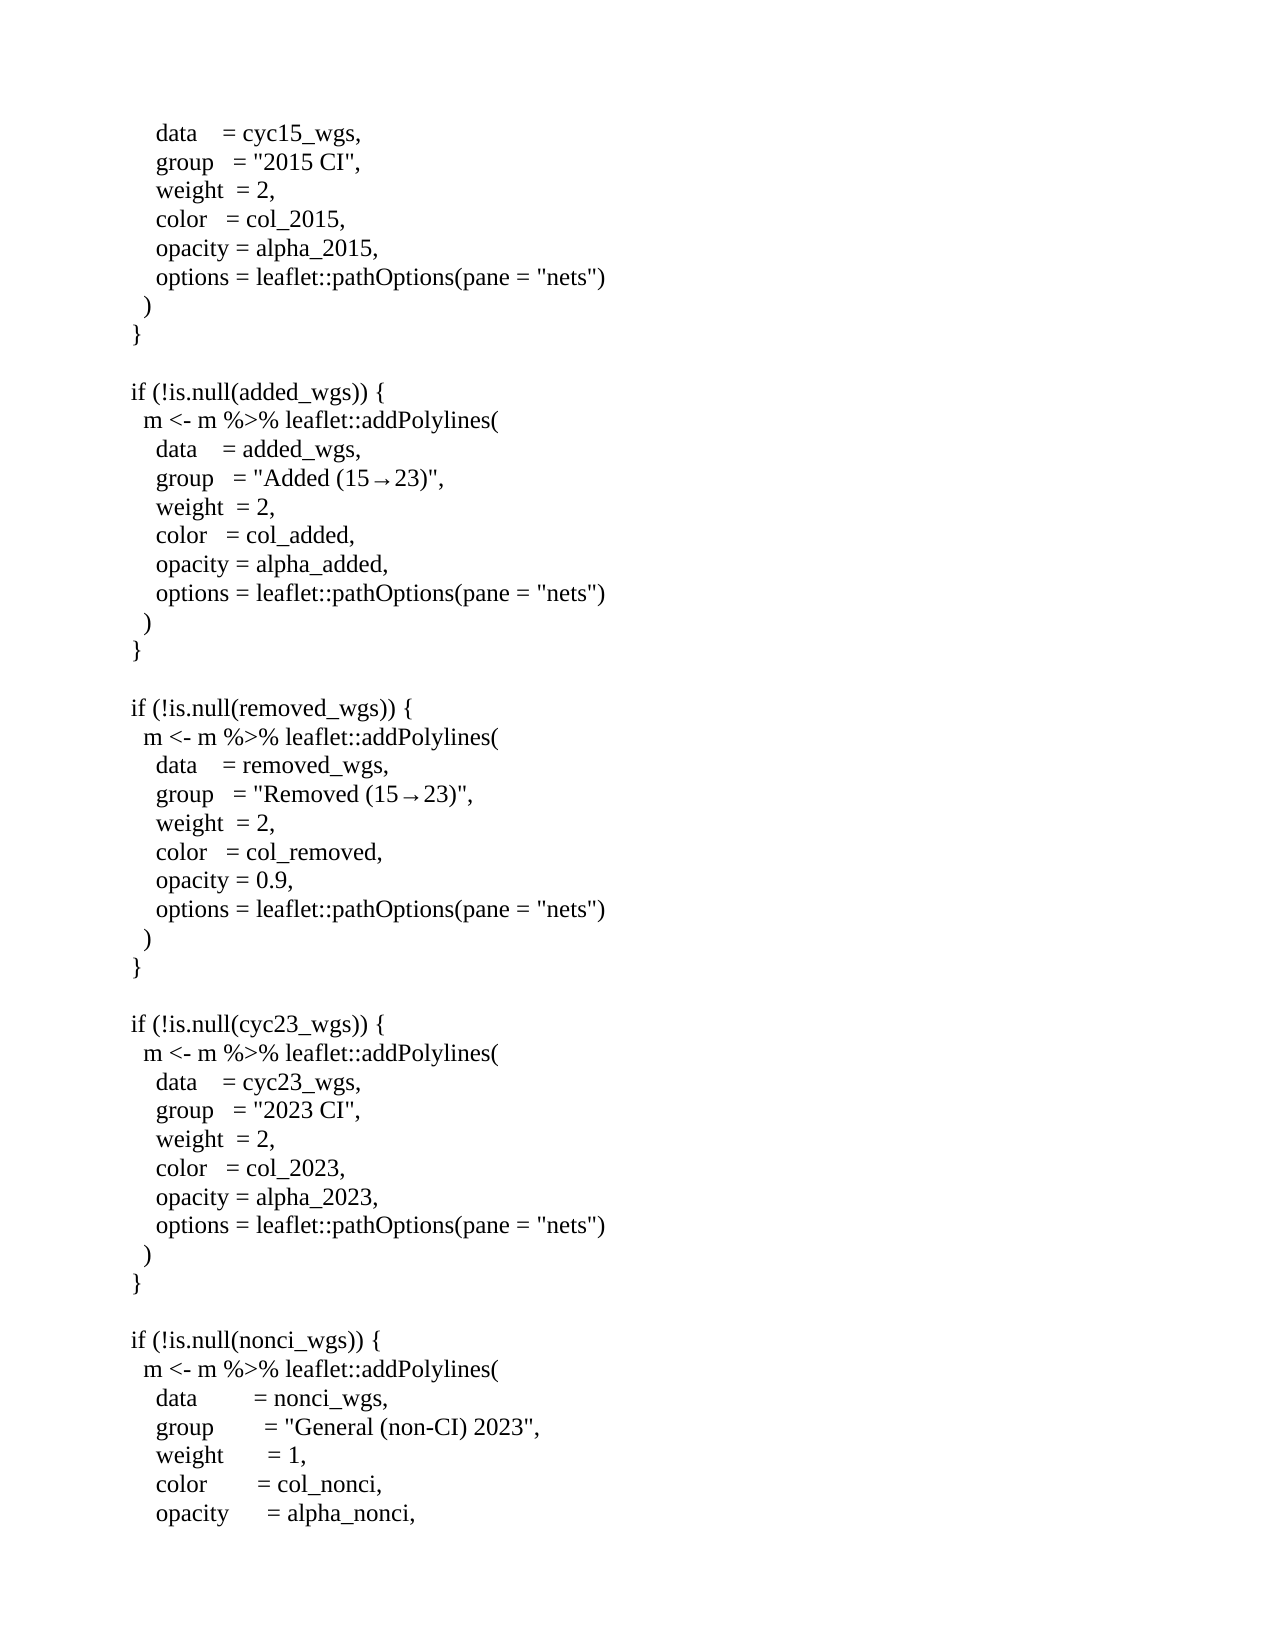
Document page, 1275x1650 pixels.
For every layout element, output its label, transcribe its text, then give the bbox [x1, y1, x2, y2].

text ) [118, 923, 1157, 952]
text if (!is.null(cyc23_wgs)) { [118, 1009, 1157, 1038]
text } [118, 636, 1157, 664]
text opacity = 0.9, [118, 866, 1157, 894]
text group = "2015 CI", [118, 147, 1157, 176]
text m <- m %>% leaflet::addPolylines( [118, 1354, 1157, 1383]
text } [118, 319, 1157, 348]
text weight = 2, [118, 492, 1157, 521]
text weight = 2, [118, 808, 1157, 837]
text weight = 1, [118, 1441, 1157, 1469]
text data = removed_wgs, [118, 751, 1157, 779]
text data = cyc15_wgs, [118, 118, 1157, 147]
text opacity = alpha_nonci, [118, 1498, 1157, 1527]
text } [118, 952, 1157, 981]
text data = cyc23_wgs, [118, 1067, 1157, 1096]
text opacity = alpha_added, [118, 549, 1157, 578]
text group = "2023 CI", [118, 1096, 1157, 1124]
text group = "Removed (15→23)", [118, 779, 1157, 808]
text if (!is.null(nonci_wgs)) { [118, 1326, 1157, 1354]
text opacity = alpha_2015, [118, 233, 1157, 262]
text m <- m %>% leaflet::addPolylines( [118, 1038, 1157, 1067]
text color = col_2023, [118, 1153, 1157, 1182]
text color = col_removed, [118, 837, 1157, 866]
text data = added_wgs, [118, 434, 1157, 463]
text color = col_added, [118, 521, 1157, 549]
text ) [118, 291, 1157, 319]
text ) [118, 1239, 1157, 1268]
text color = col_2015, [118, 204, 1157, 233]
text m <- m %>% leaflet::addPolylines( [118, 722, 1157, 751]
text options = leaflet::pathOptions(pane = "nets") [118, 894, 1157, 923]
text color = col_nonci, [118, 1469, 1157, 1498]
text options = leaflet::pathOptions(pane = "nets") [118, 578, 1157, 607]
text opacity = alpha_2023, [118, 1182, 1157, 1211]
text } [118, 1268, 1157, 1297]
text if (!is.null(removed_wgs)) { [118, 693, 1157, 722]
text group = "Added (15→23)", [118, 463, 1157, 492]
text ) [118, 607, 1157, 636]
text data = nonci_wgs, [118, 1383, 1157, 1412]
text weight = 2, [118, 176, 1157, 204]
text options = leaflet::pathOptions(pane = "nets") [118, 1211, 1157, 1239]
text options = leaflet::pathOptions(pane = "nets") [118, 262, 1157, 291]
text if (!is.null(added_wgs)) { [118, 377, 1157, 406]
text weight = 2, [118, 1124, 1157, 1153]
text group = "General (non-CI) 2023", [118, 1412, 1157, 1441]
text m <- m %>% leaflet::addPolylines( [118, 406, 1157, 434]
